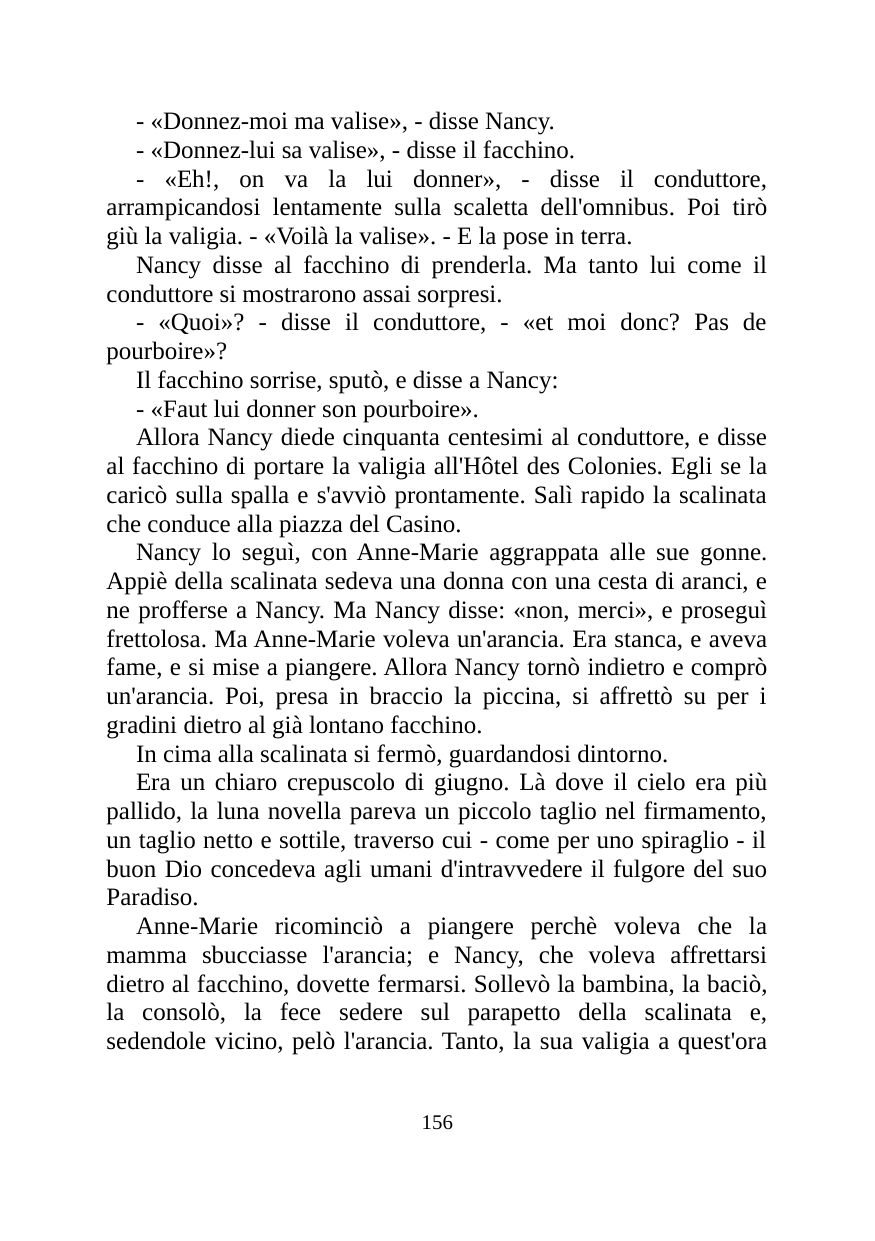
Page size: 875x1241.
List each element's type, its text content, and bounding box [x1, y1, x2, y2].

text Era un chiaro crepuscolo di giugno. Là dove il cielo era più pallido, la luna novella pareva un piccolo taglio nel firmamento, un taglio netto e sottile, traverso cui - come per uno spiraglio - il buon Dio concedeva agli umani d'intravvedere il fulgore del suo Paradiso. [106, 767, 768, 911]
text - «Donnez-moi ma valise», - disse Nancy. [106, 106, 768, 135]
text Allora Nancy diede cinquanta centesimi al conduttore, e disse al facchino di portare la valigia all'Hôtel des Colonies. Egli se la caricò sulla spalla e s'avviò prontamente. Salì rapido la scalinata che conduce alla piazza del Casino. [106, 422, 768, 537]
text In cima alla scalinata si fermò, guardandosi dintorno. [106, 739, 768, 767]
text - «Donnez-lui sa valise», - disse il facchino. [106, 135, 768, 164]
text - «Quoi»? - disse il conduttore, - «et moi donc? Pas de pourboire»? [106, 307, 768, 365]
text Anne-Marie ricominciò a piangere perchè voleva che la mamma sbucciasse l'arancia; e Nancy, che voleva affrettarsi dietro al facchino, dovette fermarsi. Sollevò la bambina, la baciò, la consolò, la fece sedere sul parapetto della scalinata e, sedendole vicino, pelò l'arancia. Tanto, la sua valigia a quest'ora [106, 911, 768, 1055]
text - «Faut lui donner son pourboire». [106, 394, 768, 422]
text Nancy lo seguì, con Anne-Marie aggrappata alle sue gonne. Appiè della scalinata sedeva una donna con una cesta di aranci, e ne profferse a Nancy. Ma Nancy disse: «non, merci», e proseguì frettolosa. Ma Anne-Marie voleva un'arancia. Era stanca, e aveva fame, e si mise a piangere. Allora Nancy tornò indietro e comprò un'arancia. Poi, presa in braccio la piccina, si affrettò su per i gradini dietro al già lontano facchino. [106, 537, 768, 739]
text Il facchino sorrise, sputò, e disse a Nancy: [106, 365, 768, 394]
text Nancy disse al facchino di prenderla. Ma tanto lui come il conduttore si mostrarono assai sorpresi. [106, 250, 768, 307]
text - «Eh!, on va la lui donner», - disse il conduttore, arrampicandosi lentamente sulla scaletta dell'omnibus. Poi tirò giù la valigia. - «Voilà la valise». - E la pose in terra. [106, 164, 768, 250]
